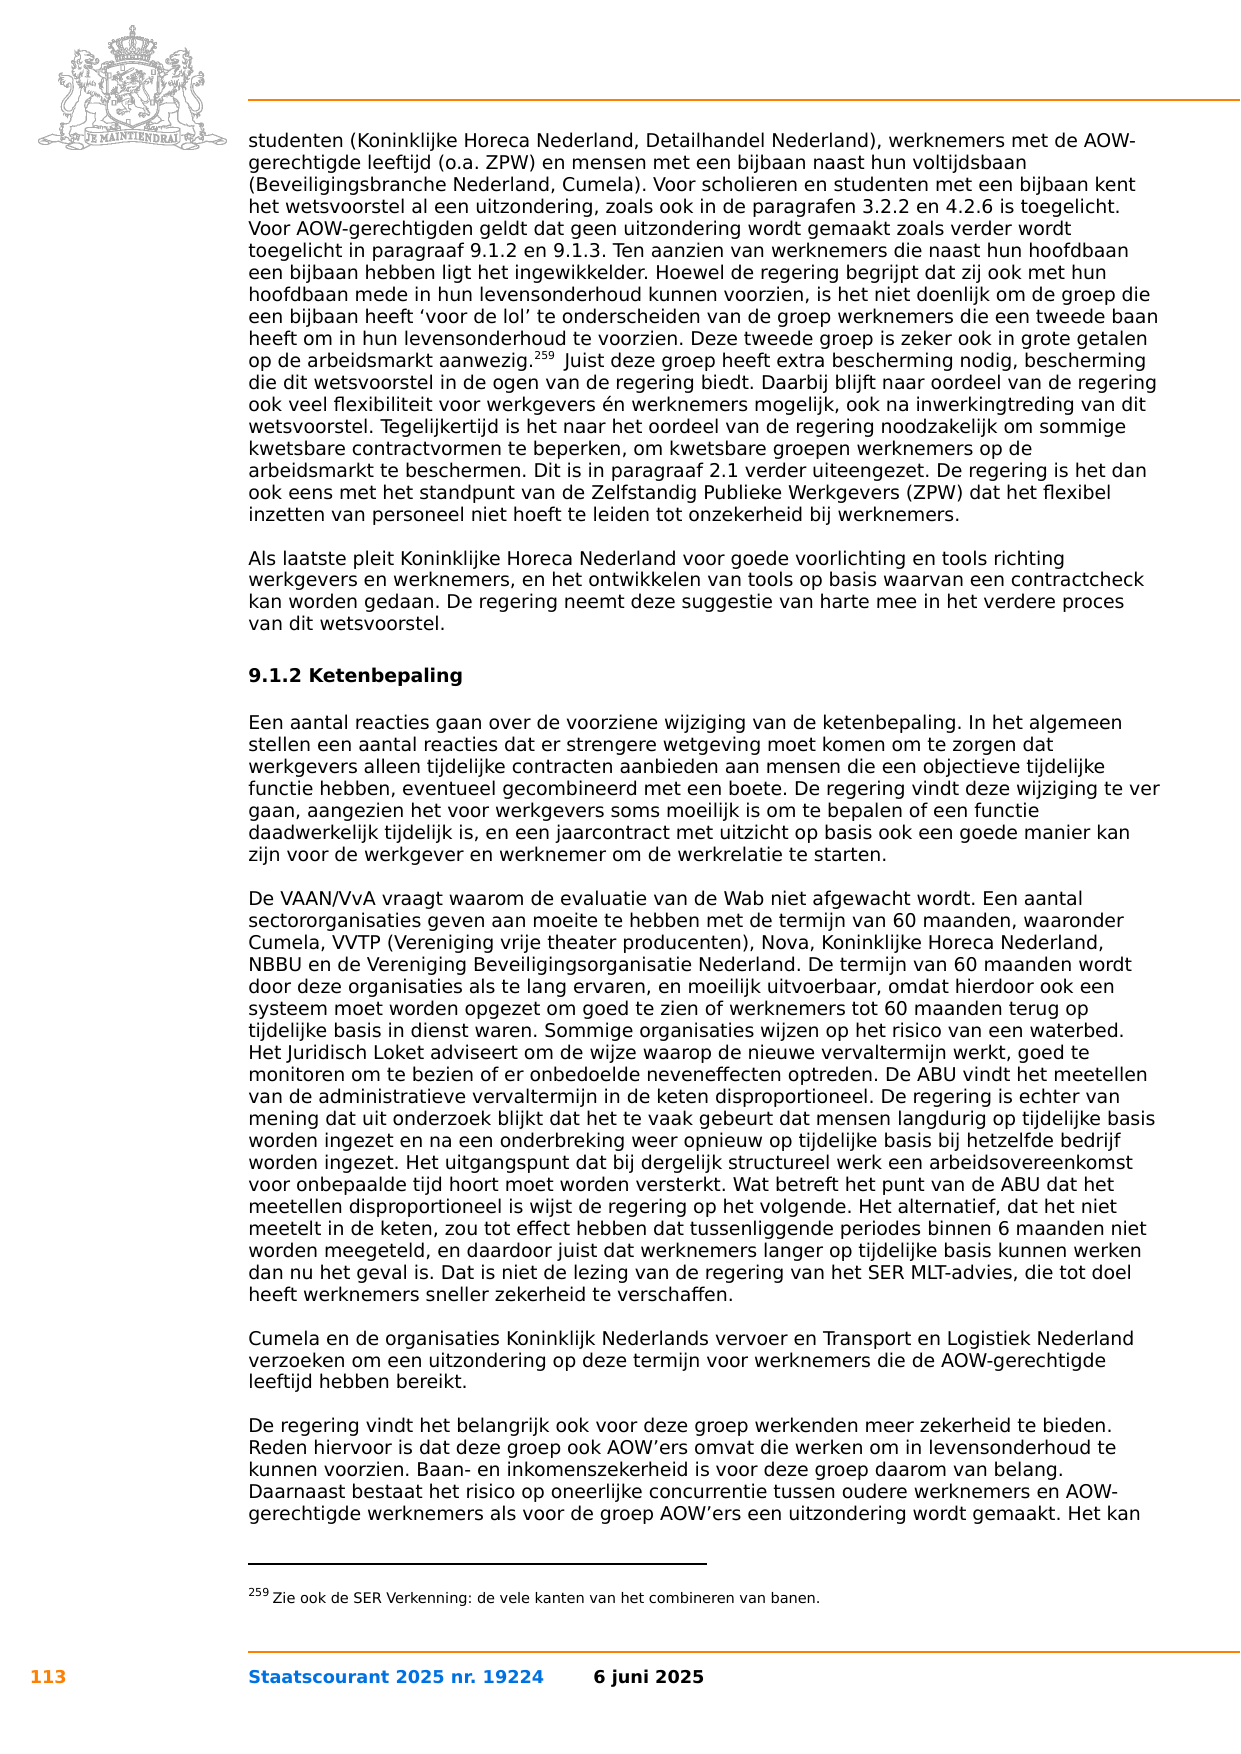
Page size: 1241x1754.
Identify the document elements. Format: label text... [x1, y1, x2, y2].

text Als laatste pleit Koninklijke Horeca Nederland voor goede voorlichting en tools richting werkgevers en werknemers, en het ontwikkelen van tools op basis waarvan een contractcheck kan worden gedaan. De regering neemt deze suggestie van harte mee in het verdere proces van dit wetsvoorstel. [248, 547, 1163, 635]
subtitle 9.1.2 Ketenbepaling [248, 665, 1163, 687]
text De regering vindt het belangrijk ook voor deze groep werkenden meer zekerheid te bieden. Reden hiervoor is dat deze groep ook AOW’ers omvat die werken om in levensonderhoud te kunnen voorzien. Baan- en inkomenszekerheid is voor deze groep daarom van belang. Daarnaast bestaat het risico op oneerlijke concurrentie tussen oudere werknemers en AOW-gerechtigde werknemers als voor de groep AOW’ers een uitzondering wordt gemaakt. Het kan [248, 1415, 1163, 1525]
text Cumela en de organisaties Koninklijk Nederlands vervoer en Transport en Logistiek Nederland verzoeken om een uitzondering op deze termijn voor werknemers die de AOW-gerechtigde leeftijd hebben bereikt. [248, 1327, 1163, 1393]
text De VAAN/VvA vraagt waarom de evaluatie van de Wab niet afgewacht wordt. Een aantal sectororganisaties geven aan moeite te hebben met de termijn van 60 maanden, waaronder Cumela, VVTP (Vereniging vrije theater producenten), Nova, Koninklijke Horeca Nederland, NBBU en de Vereniging Beveiligingsorganisatie Nederland. De termijn van 60 maanden wordt door deze organisaties als te lang ervaren, en moeilijk uitvoerbaar, omdat hierdoor ook een systeem moet worden opgezet om goed te zien of werknemers tot 60 maanden terug op tijdelijke basis in dienst waren. Sommige organisaties wijzen op het risico van een waterbed. Het Juridisch Loket adviseert om de wijze waarop de nieuwe vervaltermijn werkt, goed te monitoren om te bezien of er onbedoelde neveneffecten optreden. De ABU vindt het meetellen van de administratieve vervaltermijn in de keten disproportioneel. De regering is echter van mening dat uit onderzoek blijkt dat het te vaak gebeurt dat mensen langdurig op tijdelijke basis worden ingezet en na een onderbreking weer opnieuw op tijdelijke basis bij hetzelfde bedrijf worden ingezet. Het uitgangspunt dat bij dergelijk structureel werk een arbeidsovereenkomst voor onbepaalde tijd hoort moet worden versterkt. Wat betreft het punt van de ABU dat het meetellen disproportioneel is wijst de regering op het volgende. Het alternatief, dat het niet meetelt in de keten, zou tot effect hebben dat tussenliggende periodes binnen 6 maanden niet worden meegeteld, en daardoor juist dat werknemers langer op tijdelijke basis kunnen werken dan nu het geval is. Dat is niet de lezing van de regering van het SER MLT-advies, die tot doel heeft werknemers sneller zekerheid te verschaffen. [248, 888, 1163, 1306]
text Zie ook de SER Verkenning: de vele kanten van het combineren van banen. [248, 1586, 1163, 1608]
text Een aantal reacties gaan over de voorziene wijziging van de ketenbepaling. In het algemeen stellen een aantal reacties dat er strengere wetgeving moet komen om te zorgen dat werkgevers alleen tijdelijke contracten aanbieden aan mensen die een objectieve tijdelijke functie hebben, eventueel gecombineerd met een boete. De regering vindt deze wijziging te ver gaan, aangezien het voor werkgevers soms moeilijk is om te bepalen of een functie daadwerkelijk tijdelijk is, en een jaarcontract met uitzicht op basis ook een goede manier kan zijn voor de werkgever en werknemer om de werkrelatie te starten. [248, 712, 1163, 866]
picture [38, 25, 227, 150]
text studenten (Koninklijke Horeca Nederland, Detailhandel Nederland), werknemers met de AOW-gerechtigde leeftijd (o.a. ZPW) en mensen met een bijbaan naast hun voltijdsbaan (Beveiligingsbranche Nederland, Cumela). Voor scholieren en studenten met een bijbaan kent het wetsvoorstel al een uitzondering, zoals ook in de paragrafen 3.2.2 en 4.2.6 is toegelicht. Voor AOW-gerechtigden geldt dat geen uitzondering wordt gemaakt zoals verder wordt toegelicht in paragraaf 9.1.2 en 9.1.3. Ten aanzien van werknemers die naast hun hoofdbaan een bijbaan hebben ligt het ingewikkelder. Hoewel de regering begrijpt dat zij ook met hun hoofdbaan mede in hun levensonderhoud kunnen voorzien, is het niet doenlijk om de groep die een bijbaan heeft ‘voor de lol’ te onderscheiden van de groep werknemers die een tweede baan heeft om in hun levensonderhoud te voorzien. Deze tweede groep is zeker ook in grote getalen op de arbeidsmarkt aanwezig. Juist deze groep heeft extra bescherming nodig, bescherming die dit wetsvoorstel in de ogen van de regering biedt. Daarbij blijft naar oordeel van de regering ook veel flexibiliteit voor werkgevers én werknemers mogelijk, ook na inwerkingtreding van dit wetsvoorstel. Tegelijkertijd is het naar het oordeel van de regering noodzakelijk om sommige kwetsbare contractvormen te beperken, om kwetsbare groepen werknemers op de arbeidsmarkt te beschermen. Dit is in paragraaf 2.1 verder uiteengezet. De regering is het dan ook eens met het standpunt van de Zelfstandig Publieke Werkgevers (ZPW) dat het flexibel inzetten van personeel niet hoeft te leiden tot onzekerheid bij werknemers. [248, 130, 1163, 526]
